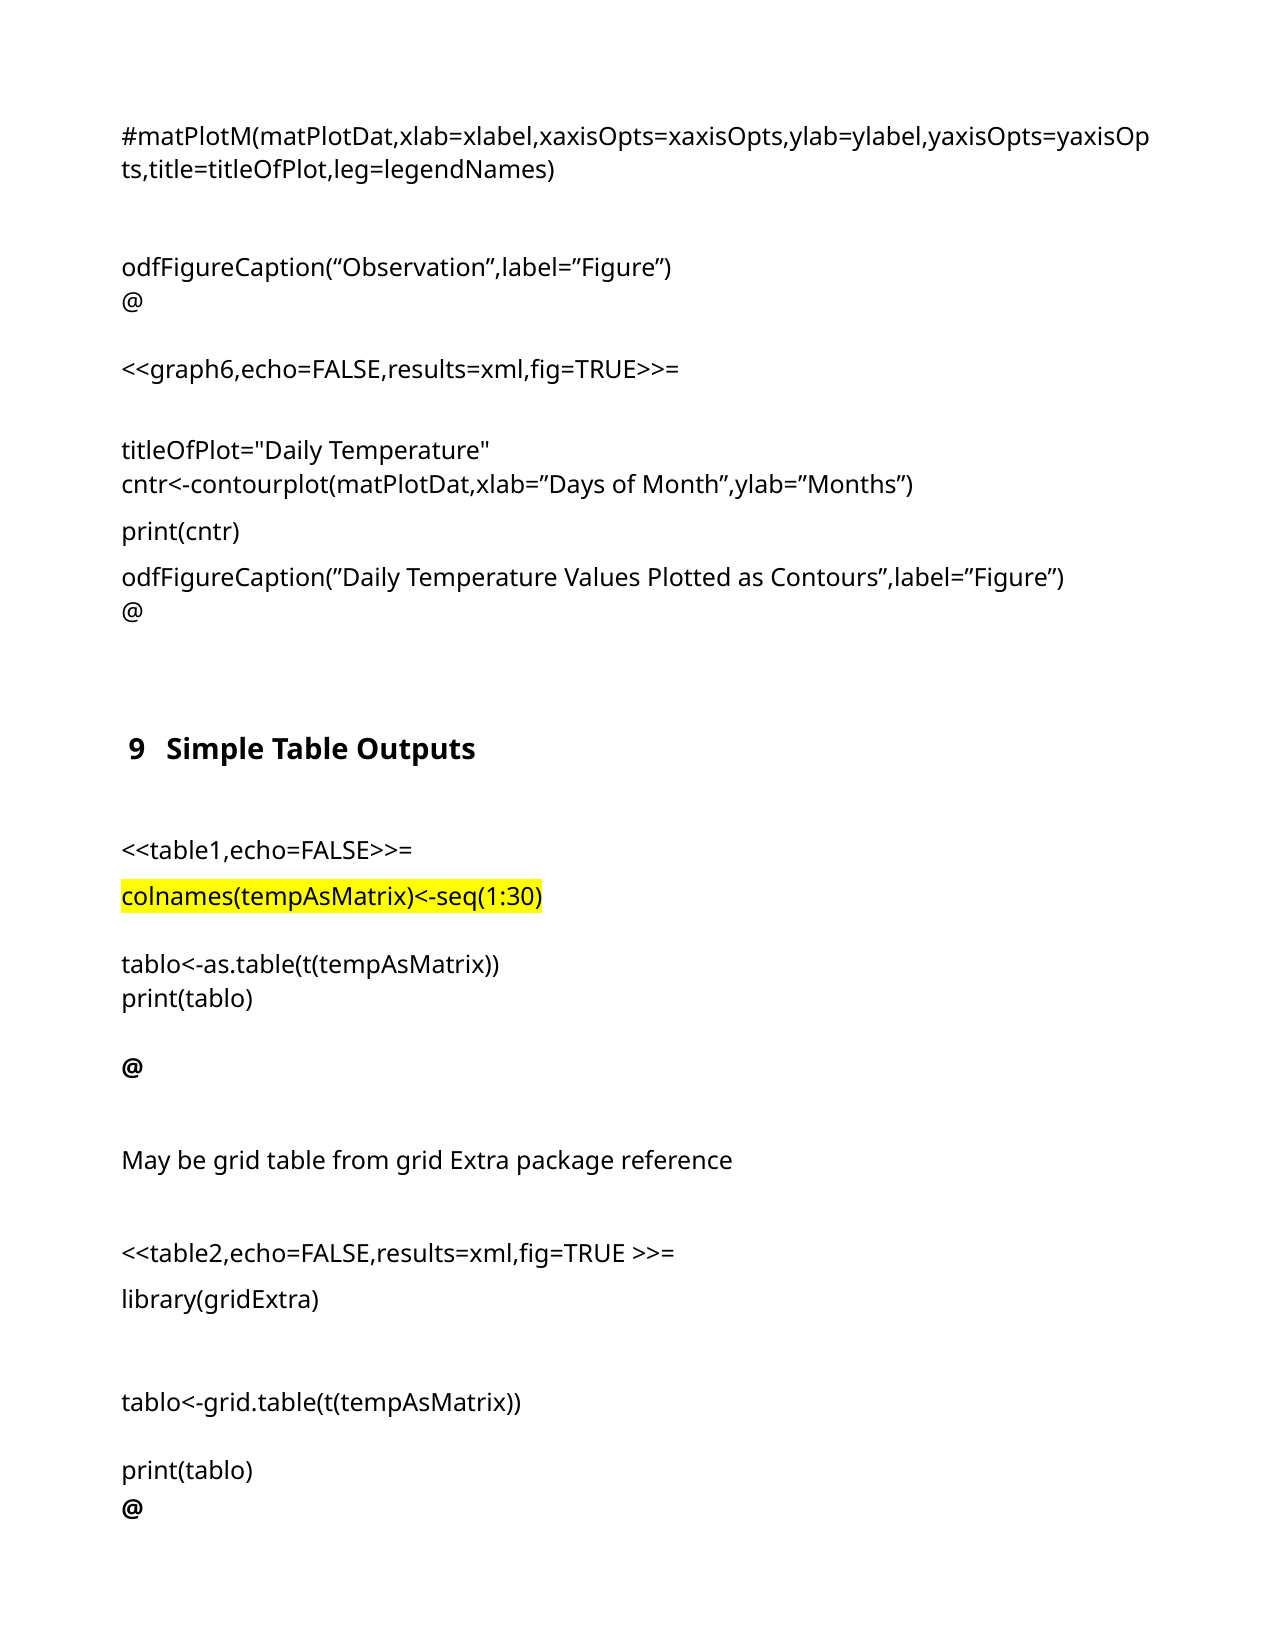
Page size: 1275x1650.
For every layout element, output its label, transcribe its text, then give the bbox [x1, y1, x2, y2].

text #matPlotM(matPlotDat,xlab=xlabel,xaxisOpts=xaxisOpts,ylab=ylabel,yaxisOpts=yaxisOpts,title=titleOfPlot,leg=legendNames) [121, 118, 1158, 186]
text @ [121, 1049, 1158, 1083]
text tablo<-as.table(t(tempAsMatrix)) [121, 947, 1158, 981]
text print(cntr) [121, 513, 1158, 547]
text odfFigureCaption(”Daily Temperature Values Plotted as Contours”,label=”Figure”) [121, 560, 1158, 594]
text colnames(tempAsMatrix)<-seq(1:30) [121, 879, 1158, 913]
text @ [121, 1486, 1158, 1526]
subtitle Simple Table Outputs [121, 728, 1158, 768]
text @ [121, 594, 1158, 628]
text <<table2,echo=FALSE,results=xml,fig=TRUE >>= [121, 1235, 1158, 1269]
text <<table1,echo=FALSE>>= [121, 832, 1158, 866]
text print(tablo) [121, 981, 1158, 1015]
text print(tablo) [121, 1452, 1158, 1486]
text titleOfPlot="Daily Temperature" [121, 433, 1158, 467]
text odfFigureCaption(“Observation”,label=”Figure”) [121, 250, 1158, 284]
text <<graph6,echo=FALSE,results=xml,fig=TRUE>>= [121, 352, 1158, 386]
text library(gridExtra) [121, 1282, 1158, 1316]
text tablo<-grid.table(t(tempAsMatrix)) [121, 1384, 1158, 1418]
text @ [121, 284, 1158, 318]
text May be grid table from grid Extra package reference [121, 1142, 1158, 1176]
text cntr<-contourplot(matPlotDat,xlab=”Days of Month”,ylab=”Months”) [121, 467, 1158, 501]
